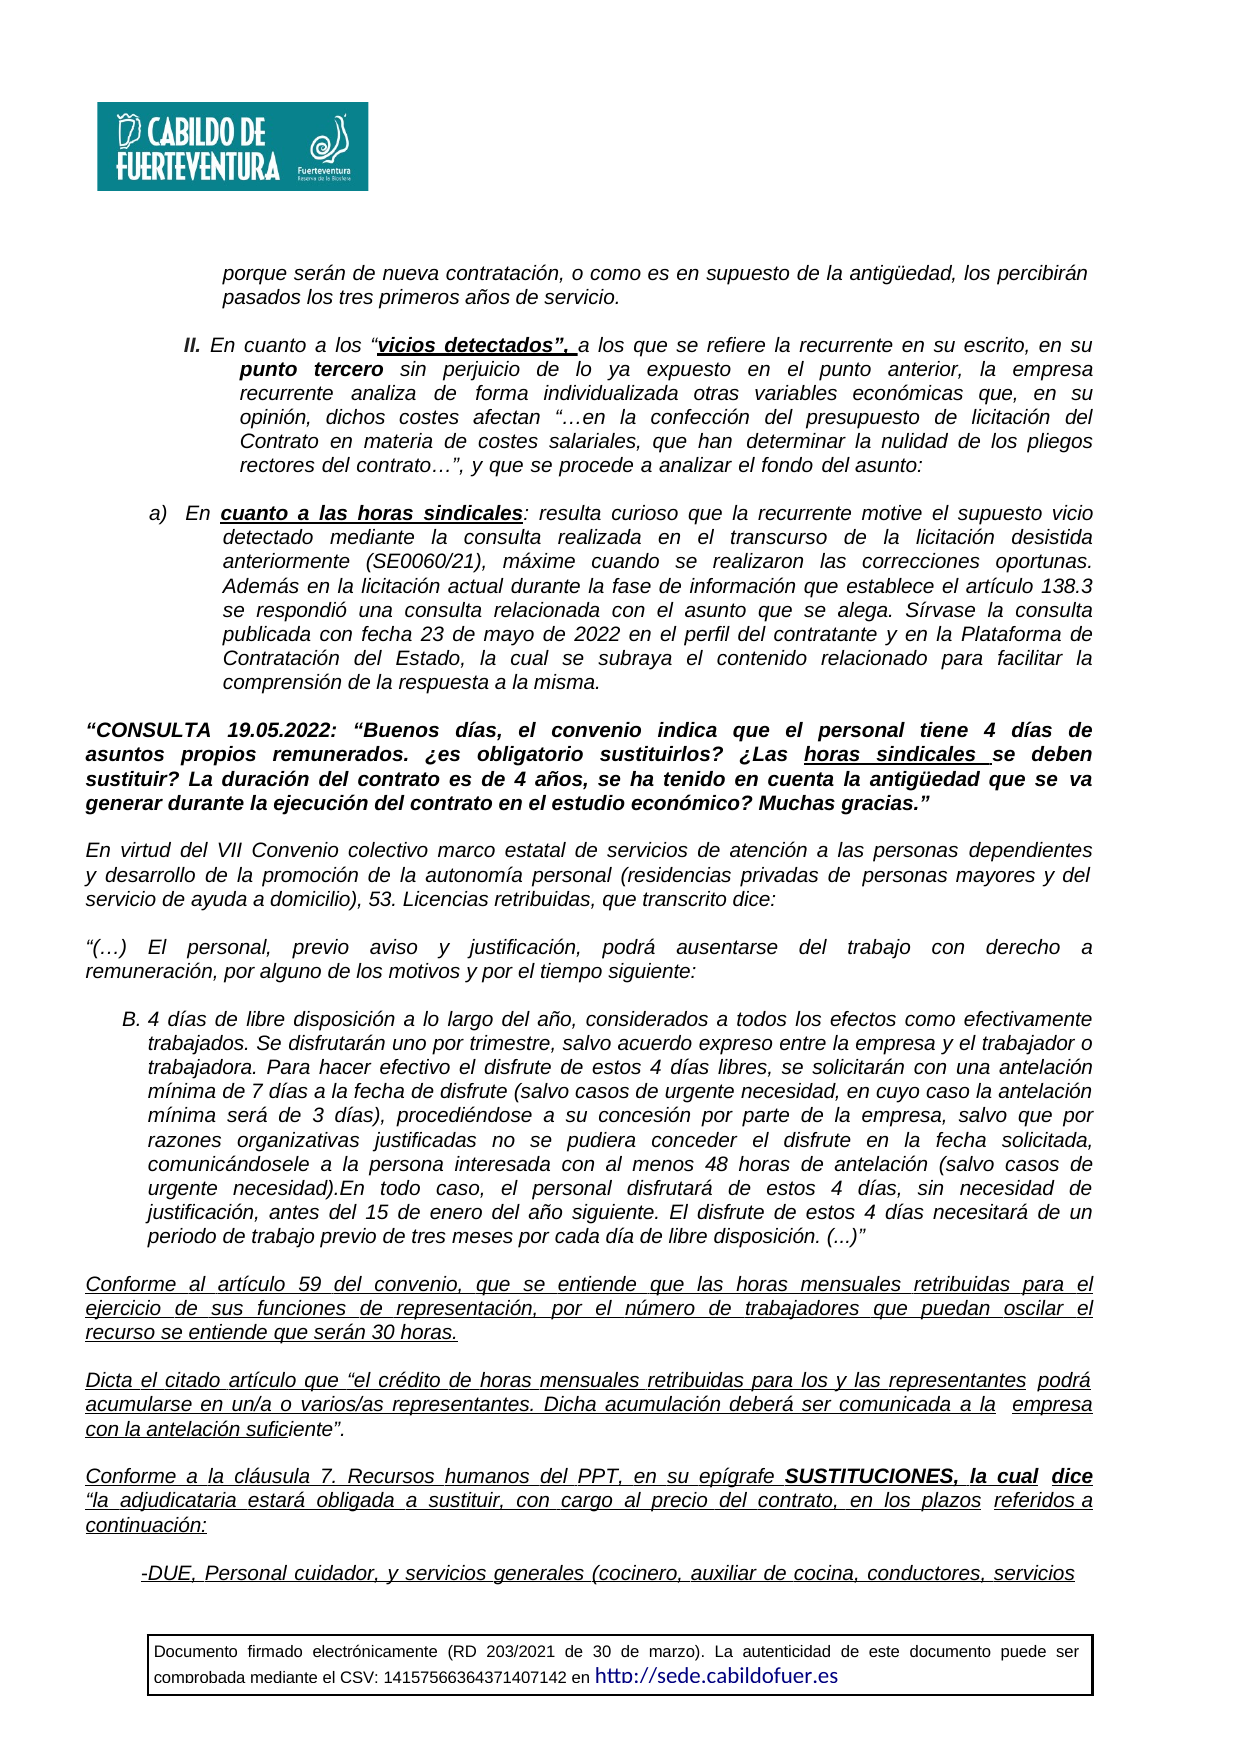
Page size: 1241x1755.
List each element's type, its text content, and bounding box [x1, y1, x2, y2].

text Dicta el citado artículo que “el crédito de horas mensuales retribuidas para los y las representantes podrá acumularse en un/a o varios/as representantes. Dicha acumulación deberá ser comunicada a la empresa con la antelación suficiente”. [85, 1368, 1093, 1440]
subtitle “CONSULTA 19.05.2022: “Buenos días, el convenio indica que el personal tiene 4 días de asuntos propios remunerados. ¿es obligatorio sustituirlos? ¿Las horas sindicales se deben sustituir? La duración del contrato es de 4 años, se ha tenido en cuenta la antigüedad que se va generar durante la ejecución del contrato en el estudio económico? Muchas gracias.” [85, 718, 1093, 814]
text Conforme al artículo 59 del convenio, que se entiende que las horas mensuales retribuidas para el [85, 1272, 1093, 1293]
text “(…) El personal, previo aviso y justificación, podrá ausentarse del trabajo con derecho a remuneración, por alguno de los motivos y por el tiempo siguiente: [85, 934, 1093, 983]
text En virtud del VII Convenio colectivo marco estatal de servicios de atención a las personas dependientes y desarrollo de la promoción de la autonomía personal (residencias privadas de personas mayores y del servicio de ayuda a domicilio), 53. Licencias retribuidas, que transcrito dice: [85, 838, 1093, 911]
list DUE, Personal cuidador, y servicios generales (cocinero, auxiliar de cocina, conductores, servicios [141, 1560, 1093, 1584]
text ejercicio de sus funciones de representación, por el número de trabajadores que puedan oscilar el [85, 1294, 1093, 1317]
text porque serán de nueva contratación, o como es en supuesto de la antigüedad, los percibirán pasados los tres primeros años de servicio. [223, 260, 1093, 308]
list 4 días de libre disposición a lo largo del año, considerados a todos los efectos como efectivamente trabajados. Se disfrutarán uno por trimestre, salvo acuerdo expreso entre la empresa y el trabajador o trabajadora. Para hacer efectivo el disfrute de estos 4 días libres, se solicitarán con una antelación mínima de 7 días a la fecha de disfrute (salvo casos de urgente necesidad, en cuyo caso la antelación mínima será de 3 días), procediéndose a su concesión por parte de la empresa, salvo que por razones organizativas justificadas no se pudiera conceder el disfrute en la fecha solicitada, comunicándosele a la persona interesada con al menos 48 horas de antelación (salvo casos de urgente necesidad).En todo caso, el personal disfrutará de estos 4 días, sin necesidad de justificación, antes del 15 de enero del año siguiente. El disfrute de estos 4 días necesitará de un periodo de trabajo previo de tres meses por cada día de libre disposición. (...)” [122, 1007, 1093, 1248]
text recurso se entiende que serán 30 horas. [85, 1318, 1093, 1344]
text Conforme a la cláusula 7. Recursos humanos del PPT, en su epígrafe SUSTITUCIONES, la cual dice “la adjudicataria estará obligada a sustituir, con cargo al precio del contrato, en los plazos referidos a continuación: [85, 1464, 1093, 1536]
list En cuanto a los “vicios detectados”, a los que se refiere la recurrente en su escrito, en su punto tercero sin perjuicio de lo ya expuesto en el punto anterior, la empresa recurrente analiza de forma individualizada otras variables económicas que, en su opinión, dichos costes afectan “…en la confección del presupuesto de licitación del Contrato en materia de costes salariales, que han determinar la nulidad de los pliegos rectores del contrato…”, y que se procede a analizar el fondo del asunto: [184, 332, 1093, 477]
list En cuanto a las horas sindicales: resulta curioso que la recurrente motive el supuesto vicio detectado mediante la consulta realizada en el transcurso de la licitación desistida anteriormente (SE0060/21), máxime cuando se realizaron las correcciones oportunas. Además en la licitación actual durante la fase de información que establece el artículo 138.3 se respondió una consulta relacionada con el asunto que se alega. Sírvase la consulta publicada con fecha 23 de mayo de 2022 en el perfil del contratante y en la Plataforma de Contratación del Estado, la cual se subraya el contenido relacionado para facilitar la comprensión de la respuesta a la misma. [149, 501, 1093, 694]
